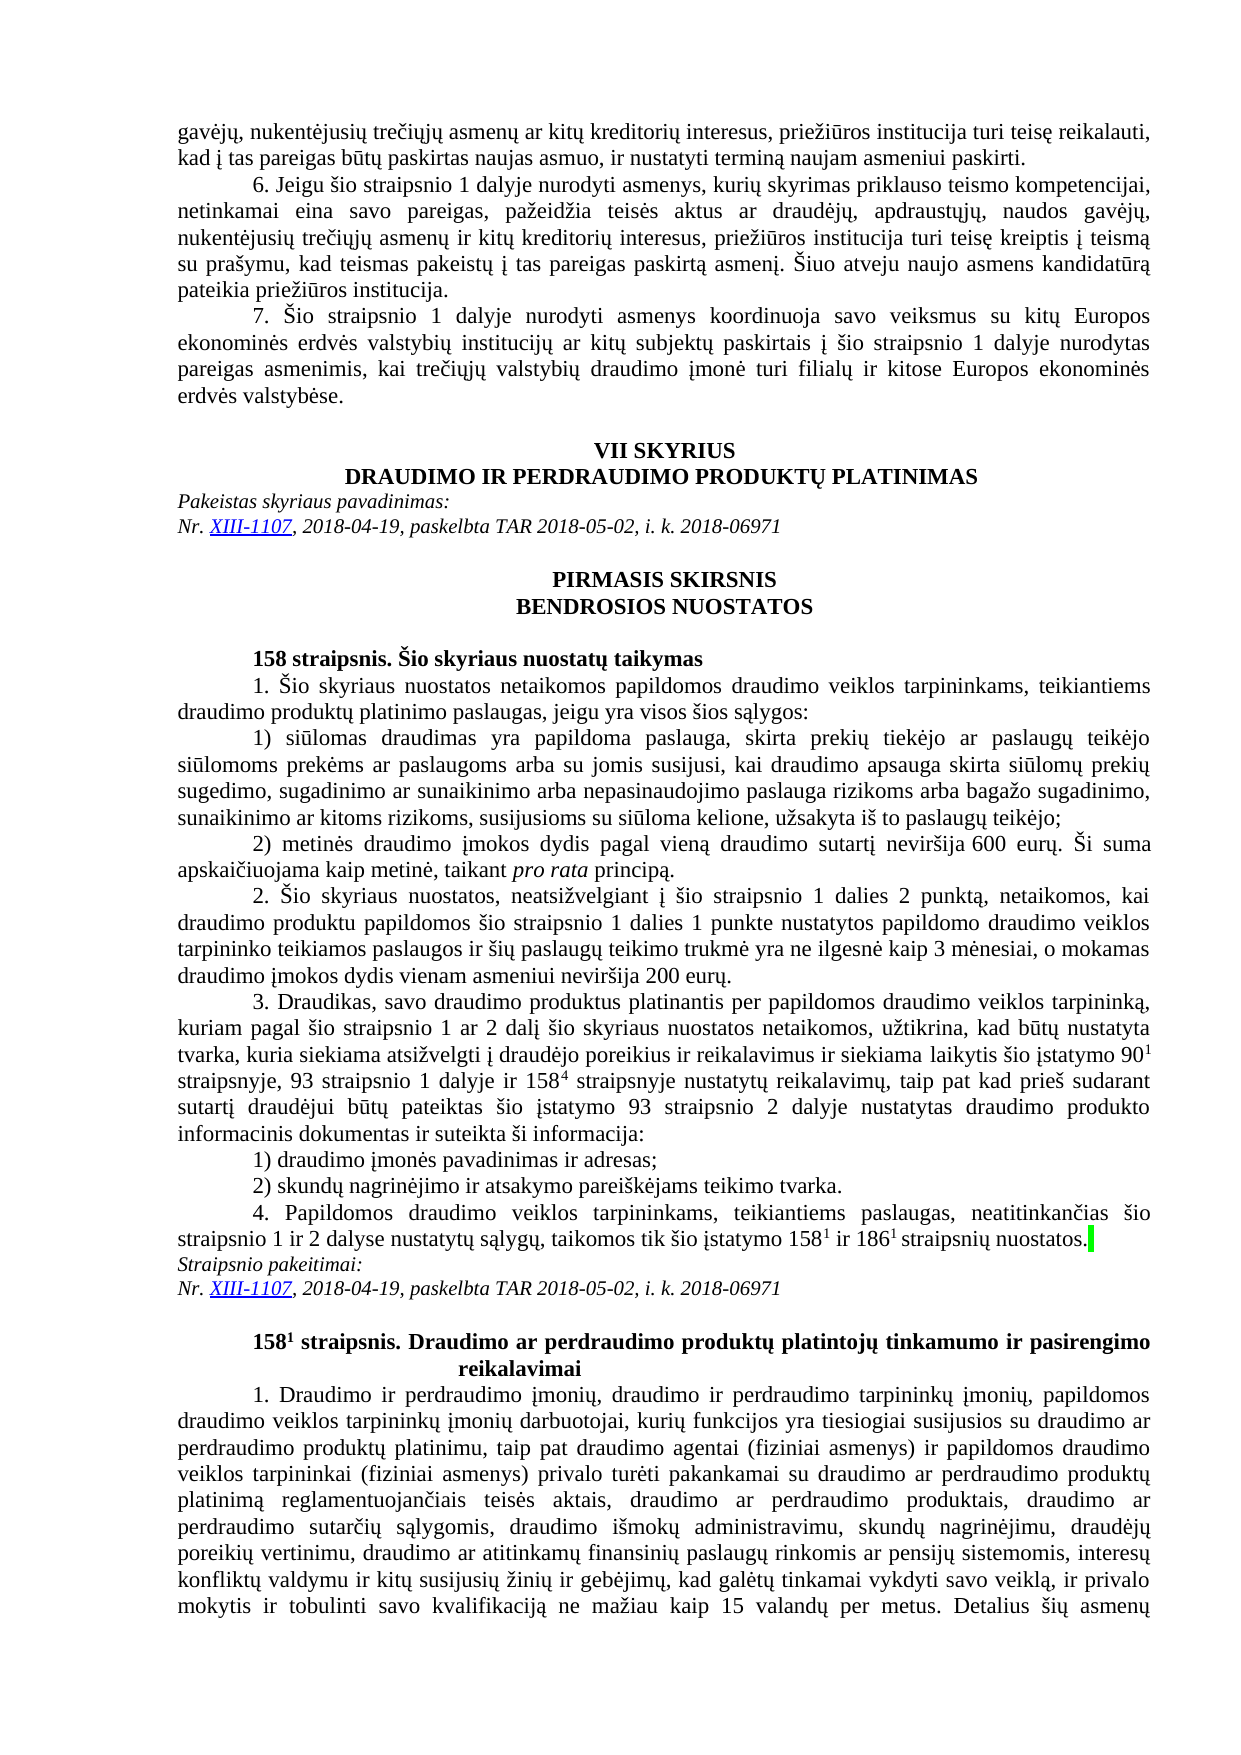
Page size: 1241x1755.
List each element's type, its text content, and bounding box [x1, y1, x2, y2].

text 2) skundų nagrinėjimo ir atsakymo pareiškėjams teikimo tvarka. [177, 1172, 1152, 1199]
text 1. Šio skyriaus nuostatos netaikomos papildomos draudimo veiklos tarpininkams, teikiantiems draudimo produktų platinimo paslaugas, jeigu yra visos šios sąlygos: [177, 672, 1152, 724]
text 4. Papildomos draudimo veiklos tarpininkams, teikiantiems paslaugas, neatitinkančias šio straipsnio 1 ir 2 dalyse nustatytų sąlygų, taikomos tik šio įstatymo 1581 ir 1861 straipsnių nuostatos. [177, 1199, 1152, 1252]
text 1) draudimo įmonės pavadinimas ir adresas; [177, 1146, 1152, 1172]
text BENDROSIOS NUOSTATOS [177, 593, 1152, 619]
text Nr. XIII-1107, 2018-04-19, paskelbta TAR 2018-05-02, i. k. 2018-06971 [177, 1276, 1152, 1300]
text 1581 straipsnis. Draudimo ar perdraudimo produktų platintojų tinkamumo ir pasirengimo reikalavimai [252, 1328, 1152, 1381]
text DRAUDIMO IR PERDRAUDIMO PRODUKTŲ PLATINIMAS [177, 463, 1152, 489]
text 2. Šio skyriaus nuostatos, neatsižvelgiant į šio straipsnio 1 dalies 2 punktą, netaikomos, kai draudimo produktu papildomos šio straipsnio 1 dalies 1 punkte nustatytos papildomo draudimo veiklos tarpininko teikiamos paslaugos ir šių paslaugų teikimo trukmė yra ne ilgesnė kaip 3 mėnesiai, o mokamas draudimo įmokos dydis vienam asmeniui neviršija 200 eurų. [177, 883, 1152, 988]
text 1) siūlomas draudimas yra papildoma paslauga, skirta prekių tiekėjo ar paslaugų teikėjo siūlomoms prekėms ar paslaugoms arba su jomis susijusi, kai draudimo apsauga skirta siūlomų prekių sugedimo, sugadinimo ar sunaikinimo arba nepasinaudojimo paslauga rizikoms arba bagažo sugadinimo, sunaikinimo ar kitoms rizikoms, susijusioms su siūloma kelione, užsakyta iš to paslaugų teikėjo; [177, 724, 1152, 830]
text Nr. XIII-1107, 2018-04-19, paskelbta TAR 2018-05-02, i. k. 2018-06971 [177, 513, 1152, 538]
text Straipsnio pakeitimai: [177, 1252, 1152, 1276]
text 2) metinės draudimo įmokos dydis pagal vieną draudimo sutartį neviršija 600 eurų. Ši suma apskaičiuojama kaip metinė, taikant pro rata principą. [177, 830, 1152, 883]
text 1. Draudimo ir perdraudimo įmonių, draudimo ir perdraudimo tarpininkų įmonių, papildomos draudimo veiklos tarpininkų įmonių darbuotojai, kurių funkcijos yra tiesiogiai susijusios su draudimo ar perdraudimo produktų platinimu, taip pat draudimo agentai (fiziniai asmenys) ir papildomos draudimo veiklos tarpininkai (fiziniai asmenys) privalo turėti pakankamai su draudimo ar perdraudimo produktų platinimą reglamentuojančiais teisės aktais, draudimo ar perdraudimo produktais, draudimo ar perdraudimo sutarčių sąlygomis, draudimo išmokų administravimu, skundų nagrinėjimu, draudėjų poreikių vertinimu, draudimo ar atitinkamų finansinių paslaugų rinkomis ar pensijų sistemomis, interesų konfliktų valdymu ir kitų susijusių žinių ir gebėjimų, kad galėtų tinkamai vykdyti savo veiklą, ir privalo mokytis ir tobulinti savo kvalifikaciją ne mažiau kaip 15 valandų per metus. Detalius šių asmenų [177, 1381, 1152, 1618]
text gavėjų, nukentėjusių trečiųjų asmenų ar kitų kreditorių interesus, priežiūros institucija turi teisę reikalauti, kad į tas pareigas būtų paskirtas naujas asmuo, ir nustatyti terminą naujam asmeniui paskirti. [177, 118, 1152, 171]
text 6. Jeigu šio straipsnio 1 dalyje nurodyti asmenys, kurių skyrimas priklauso teismo kompetencijai, netinkamai eina savo pareigas, pažeidžia teisės aktus ar draudėjų, apdraustųjų, naudos gavėjų, nukentėjusių trečiųjų asmenų ir kitų kreditorių interesus, priežiūros institucija turi teisę kreiptis į teismą su prašymu, kad teismas pakeistų į tas pareigas paskirtą asmenį. Šiuo atveju naujo asmens kandidatūrą pateikia priežiūros institucija. [177, 171, 1152, 303]
text PIRMASIS SKIRSNIS [177, 566, 1152, 593]
text Pakeistas skyriaus pavadinimas: [177, 489, 1152, 513]
text VII SKYRIUS [177, 437, 1152, 463]
text 158 straipsnis. Šio skyriaus nuostatų taikymas [177, 645, 1152, 672]
text 7. Šio straipsnio 1 dalyje nurodyti asmenys koordinuoja savo veiksmus su kitų Europos ekonominės erdvės valstybių institucijų ar kitų subjektų paskirtais į šio straipsnio 1 dalyje nurodytas pareigas asmenimis, kai trečiųjų valstybių draudimo įmonė turi filialų ir kitose Europos ekonominės erdvės valstybėse. [177, 303, 1152, 408]
text 3. Draudikas, savo draudimo produktus platinantis per papildomos draudimo veiklos tarpininką, kuriam pagal šio straipsnio 1 ar 2 dalį šio skyriaus nuostatos netaikomos, užtikrina, kad būtų nustatyta tvarka, kuria siekiama atsižvelgti į draudėjo poreikius ir reikalavimus ir siekiama laikytis šio įstatymo 901 straipsnyje, 93 straipsnio 1 dalyje ir 1584 straipsnyje nustatytų reikalavimų, taip pat kad prieš sudarant sutartį draudėjui būtų pateiktas šio įstatymo 93 straipsnio 2 dalyje nustatytas draudimo produkto informacinis dokumentas ir suteikta ši informacija: [177, 988, 1152, 1146]
